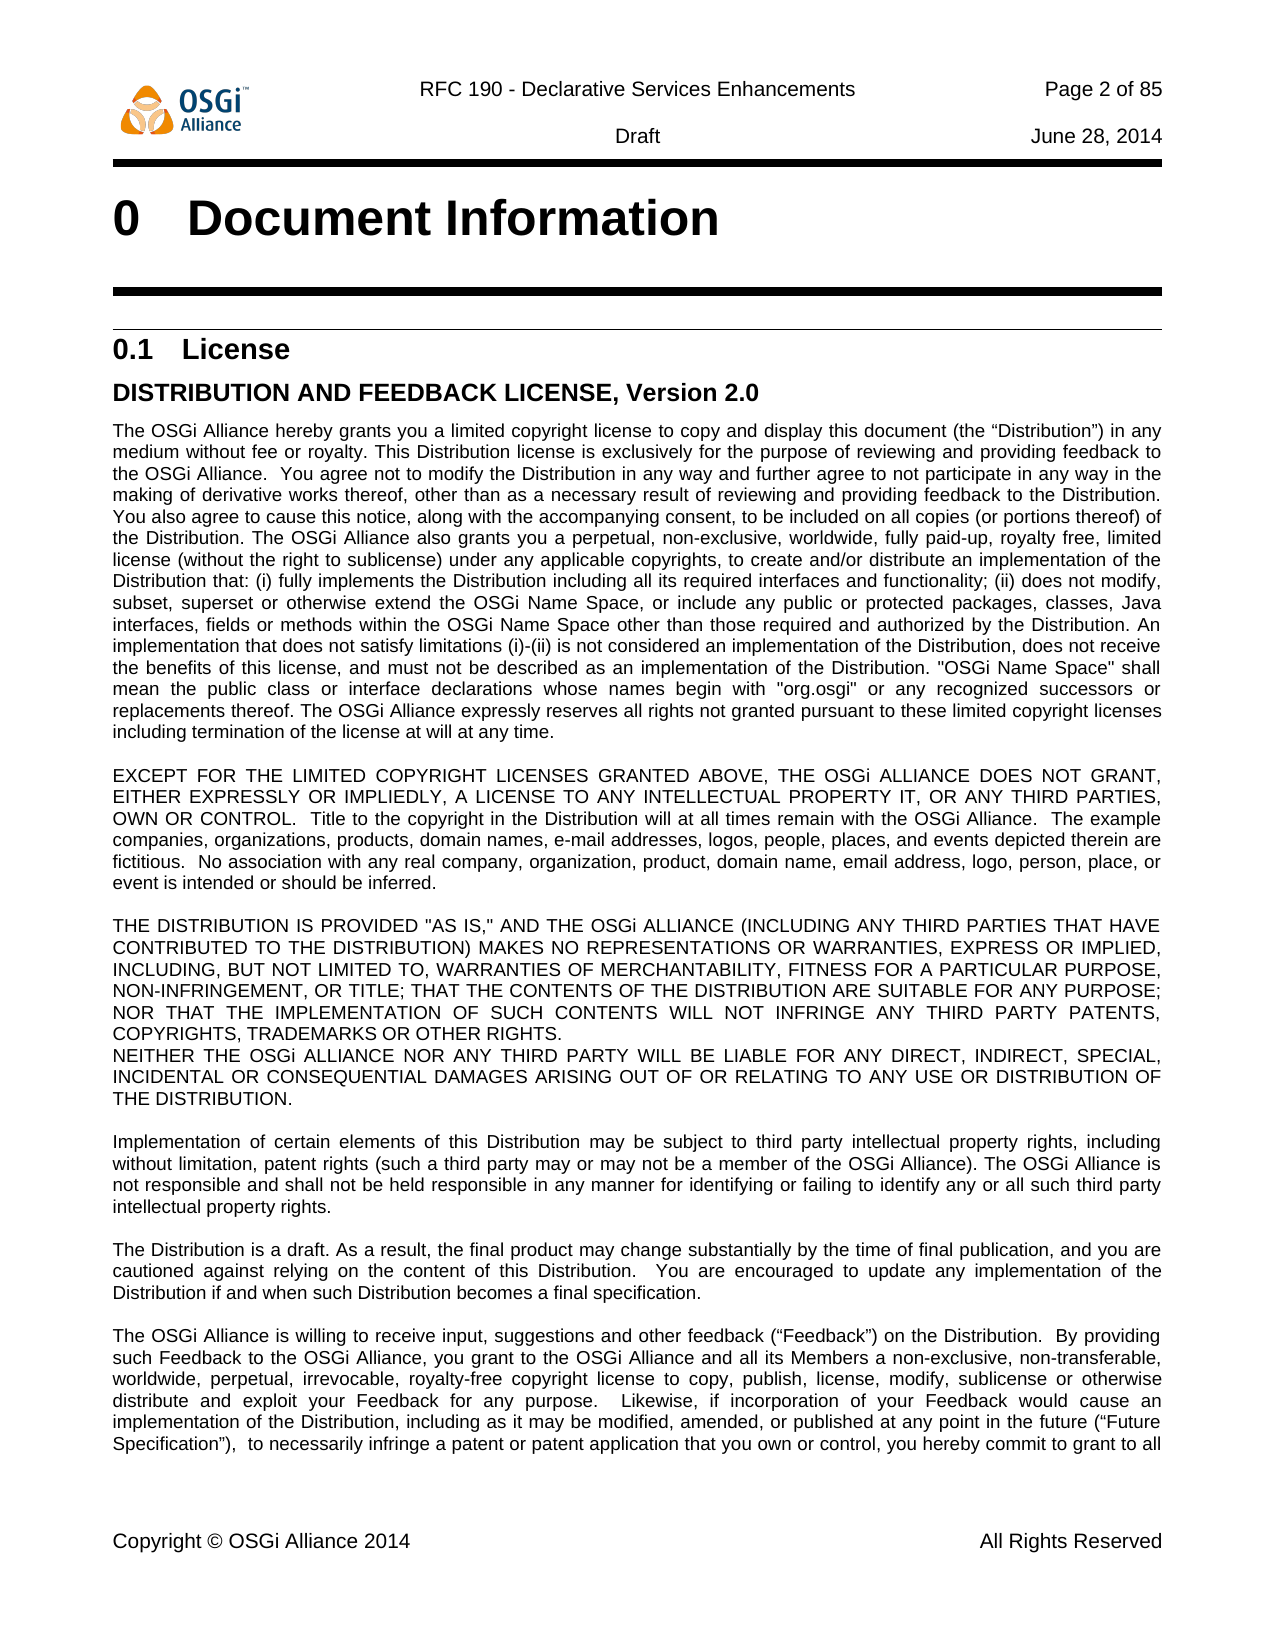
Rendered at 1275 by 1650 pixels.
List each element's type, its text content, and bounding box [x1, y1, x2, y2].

picture [113, 78, 257, 142]
subtitle Document Information [112, 160, 1162, 296]
subtitle License [112, 330, 1162, 366]
text DISTRIBUTION AND FEEDBACK LICENSE, Version 2.0 [112, 378, 1162, 407]
text The Distribution is a draft. As a result, the final product may change substantially by the time of final publication, and you are cautioned against relying on the content of this Distribution. You are encouraged to update any implementation of the Distribution if and when such Distribution becomes a final specification. [112, 1239, 1162, 1303]
text EXCEPT FOR THE LIMITED COPYRIGHT LICENSES GRANTED ABOVE, THE OSGi ALLIANCE DOES NOT GRANT, EITHER EXPRESSLY OR IMPLIEDLY, A LICENSE TO ANY INTELLECTUAL PROPERTY IT, OR ANY THIRD PARTIES, OWN OR CONTROL. Title to the copyright in the Distribution will at all times remain with the OSGi Alliance. The example companies, organizations, products, domain names, e-mail addresses, logos, people, places, and events depicted therein are fictitious. No association with any real company, organization, product, domain name, email address, logo, person, place, or event is intended or should be inferred. [112, 764, 1162, 894]
text NEITHER THE OSGi ALLIANCE NOR ANY THIRD PARTY WILL BE LIABLE FOR ANY DIRECT, INDIRECT, SPECIAL, INCIDENTAL OR CONSEQUENTIAL DAMAGES ARISING OUT OF OR RELATING TO ANY USE OR DISTRIBUTION OF THE DISTRIBUTION. [112, 1045, 1162, 1109]
text The OSGi Alliance is willing to receive input, suggestions and other feedback (“Feedback”) on the Distribution. By providing such Feedback to the OSGi Alliance, you grant to the OSGi Alliance and all its Members a non-exclusive, non-transferable, worldwide, perpetual, irrevocable, royalty-free copyright license to copy, publish, license, modify, sublicense or otherwise distribute and exploit your Feedback for any purpose. Likewise, if incorporation of your Feedback would cause an implementation of the Distribution, including as it may be modified, amended, or published at any point in the future (“Future Specification”), to necessarily infringe a patent or patent application that you own or control, you hereby commit to grant to all [112, 1325, 1162, 1454]
text THE DISTRIBUTION IS PROVIDED "AS IS," AND THE OSGi ALLIANCE (INCLUDING ANY THIRD PARTIES THAT HAVE CONTRIBUTED TO THE DISTRIBUTION) MAKES NO REPRESENTATIONS OR WARRANTIES, EXPRESS OR IMPLIED, INCLUDING, BUT NOT LIMITED TO, WARRANTIES OF MERCHANTABILITY, FITNESS FOR A PARTICULAR PURPOSE, NON-INFRINGEMENT, OR TITLE; THAT THE CONTENTS OF THE DISTRIBUTION ARE SUITABLE FOR ANY PURPOSE; NOR THAT THE IMPLEMENTATION OF SUCH CONTENTS WILL NOT INFRINGE ANY THIRD PARTY PATENTS, COPYRIGHTS, TRADEMARKS OR OTHER RIGHTS. [112, 915, 1162, 1045]
text The OSGi Alliance hereby grants you a limited copyright license to copy and display this document (the “Distribution”) in any medium without fee or royalty. This Distribution license is exclusively for the purpose of reviewing and providing feedback to the OSGi Alliance. You agree not to modify the Distribution in any way and further agree to not participate in any way in the making of derivative works thereof, other than as a necessary result of reviewing and providing feedback to the Distribution. You also agree to cause this notice, along with the accompanying consent, to be included on all copies (or portions thereof) of the Distribution. The OSGi Alliance also grants you a perpetual, non-exclusive, worldwide, fully paid-up, royalty free, limited license (without the right to sublicense) under any applicable copyrights, to create and/or distribute an implementation of the Distribution that: (i) fully implements the Distribution including all its required interfaces and functionality; (ii) does not modify, subset, superset or otherwise extend the OSGi Name Space, or include any public or protected packages, classes, Java interfaces, fields or methods within the OSGi Name Space other than those required and authorized by the Distribution. An implementation that does not satisfy limitations (i)-(ii) is not considered an implementation of the Distribution, does not receive the benefits of this license, and must not be described as an implementation of the Distribution. "OSGi Name Space" shall mean the public class or interface declarations whose names begin with "org.osgi" or any recognized successors or replacements thereof. The OSGi Alliance expressly reserves all rights not granted pursuant to these limited copyright licenses including termination of the license at will at any time. [112, 419, 1162, 743]
text Implementation of certain elements of this Distribution may be subject to third party intellectual property rights, including without limitation, patent rights (such a third party may or may not be a member of the OSGi Alliance). The OSGi Alliance is not responsible and shall not be held responsible in any manner for identifying or failing to identify any or all such third party intellectual property rights. [112, 1131, 1162, 1217]
